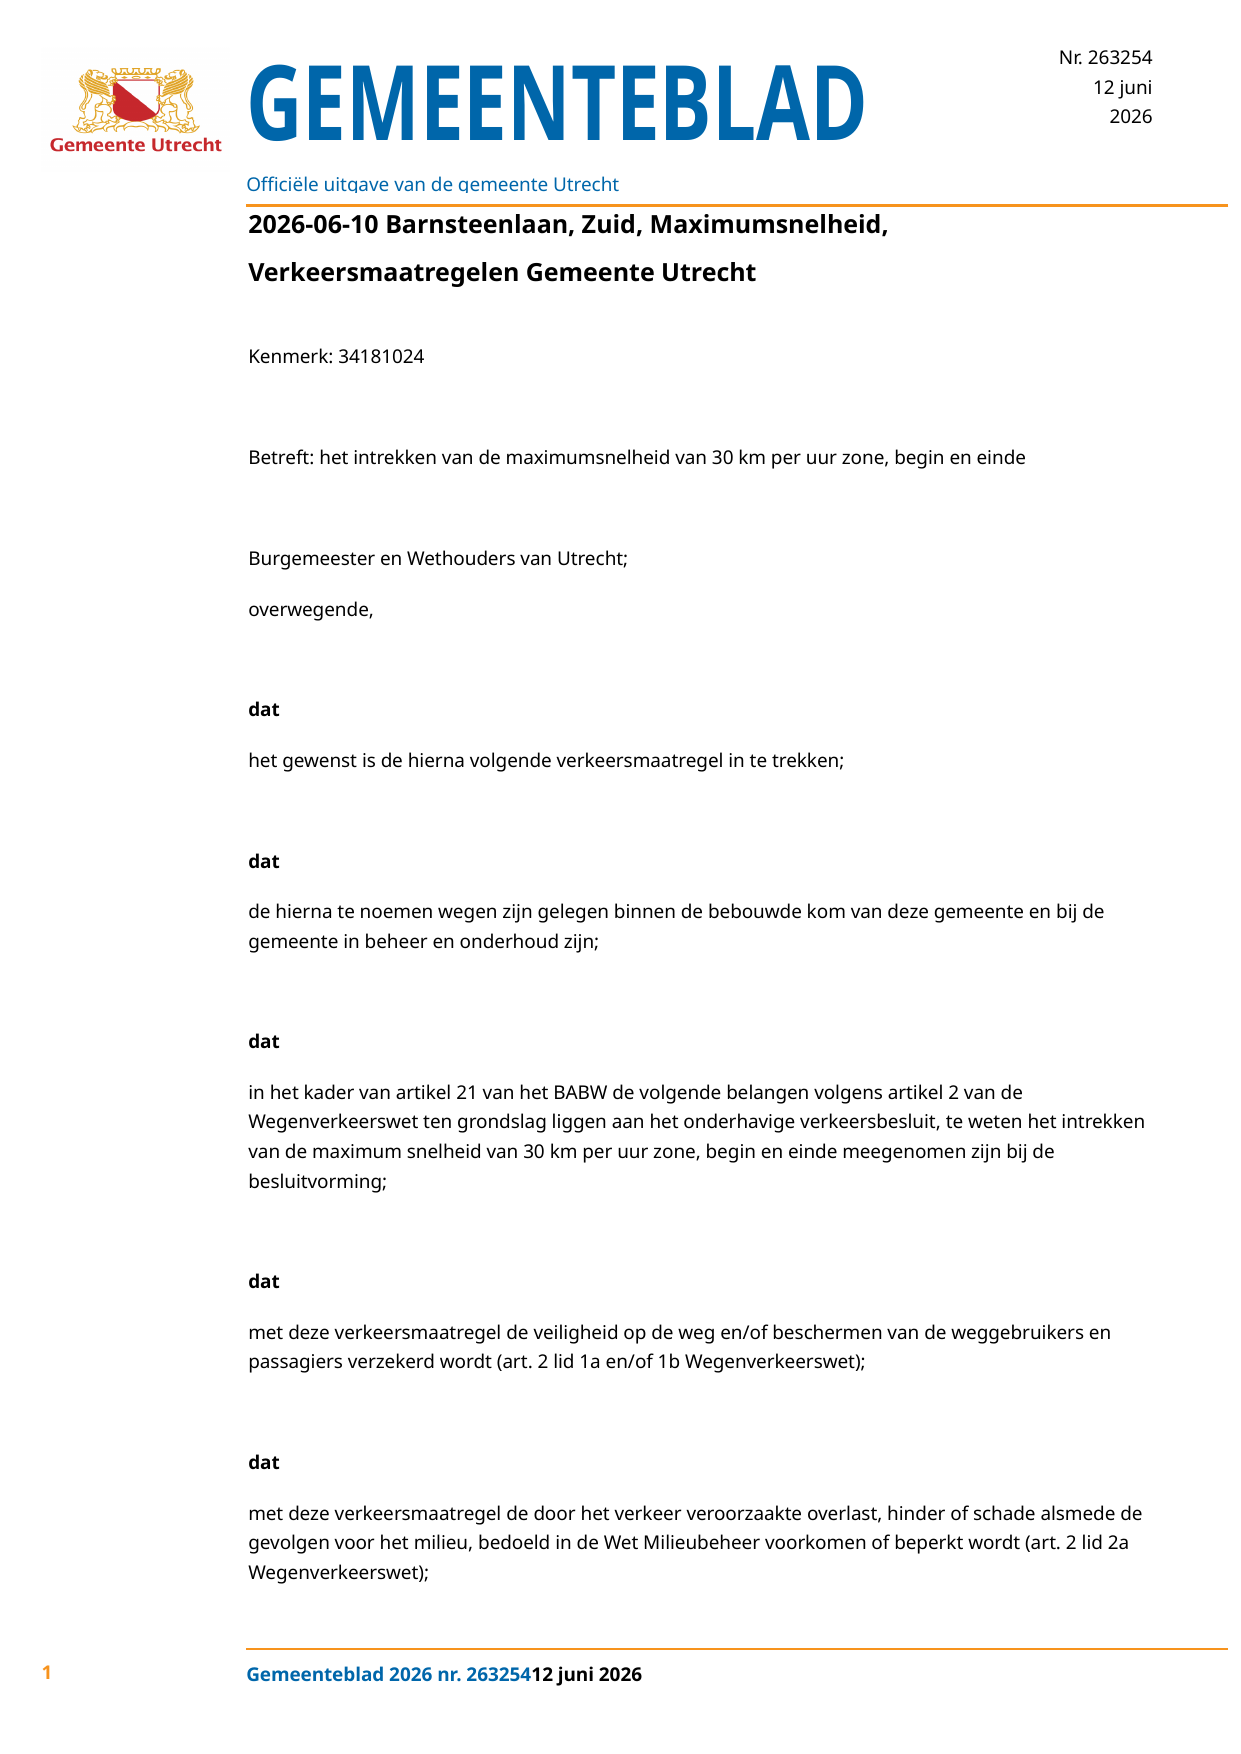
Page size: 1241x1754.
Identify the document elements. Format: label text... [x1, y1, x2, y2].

text de hierna te noemen wegen zijn gelegen binnen de bebouwde kom van deze gemeente en bij de gemeente in beheer en onderhoud zijn; [248, 898, 1152, 953]
text in het kader van artikel 21 van het BABW de volgende belangen volgens artikel 2 van de Wegenverkeerswet ten grondslag liggen aan het onderhavige verkeersbesluit, te weten het intrekken van de maximum snelheid van 30 km per uur zone, begin en einde meegenomen zijn bij de besluitvorming; [248, 1079, 1152, 1193]
text dat [248, 1029, 1152, 1054]
text dat [248, 848, 1152, 873]
text Kenmerk: 34181024 [248, 344, 1152, 369]
text 2026-06-10 Barnsteenlaan, Zuid, Maximumsnelheid, Verkeersmaatregelen Gemeente Utrecht [248, 207, 1152, 288]
text dat [248, 1449, 1152, 1475]
picture [41, 47, 231, 172]
text Burgemeester en Wethouders van Utrecht; [248, 545, 1152, 571]
text het gewenst is de hierna volgende verkeersmaatregel in te trekken; [248, 747, 1152, 773]
text Betreft: het intrekken van de maximumsnelheid van 30 km per uur zone, begin en einde [248, 444, 1152, 470]
text met deze verkeersmaatregel de veiligheid op de weg en/of beschermen van de weggebruikers en passagiers verzekerd wordt (art. 2 lid 1a en/of 1b Wegenverkeerswet); [248, 1319, 1152, 1374]
text dat [248, 1269, 1152, 1294]
text dat [248, 697, 1152, 722]
text overwegende, [248, 596, 1152, 621]
text met deze verkeersmaatregel de door het verkeer veroorzaakte overlast, hinder of schade alsmede de gevolgen voor het milieu, bedoeld in de Wet Milieubeheer voorkomen of beperkt wordt (art. 2 lid 2a Wegenverkeerswet); [248, 1500, 1152, 1585]
